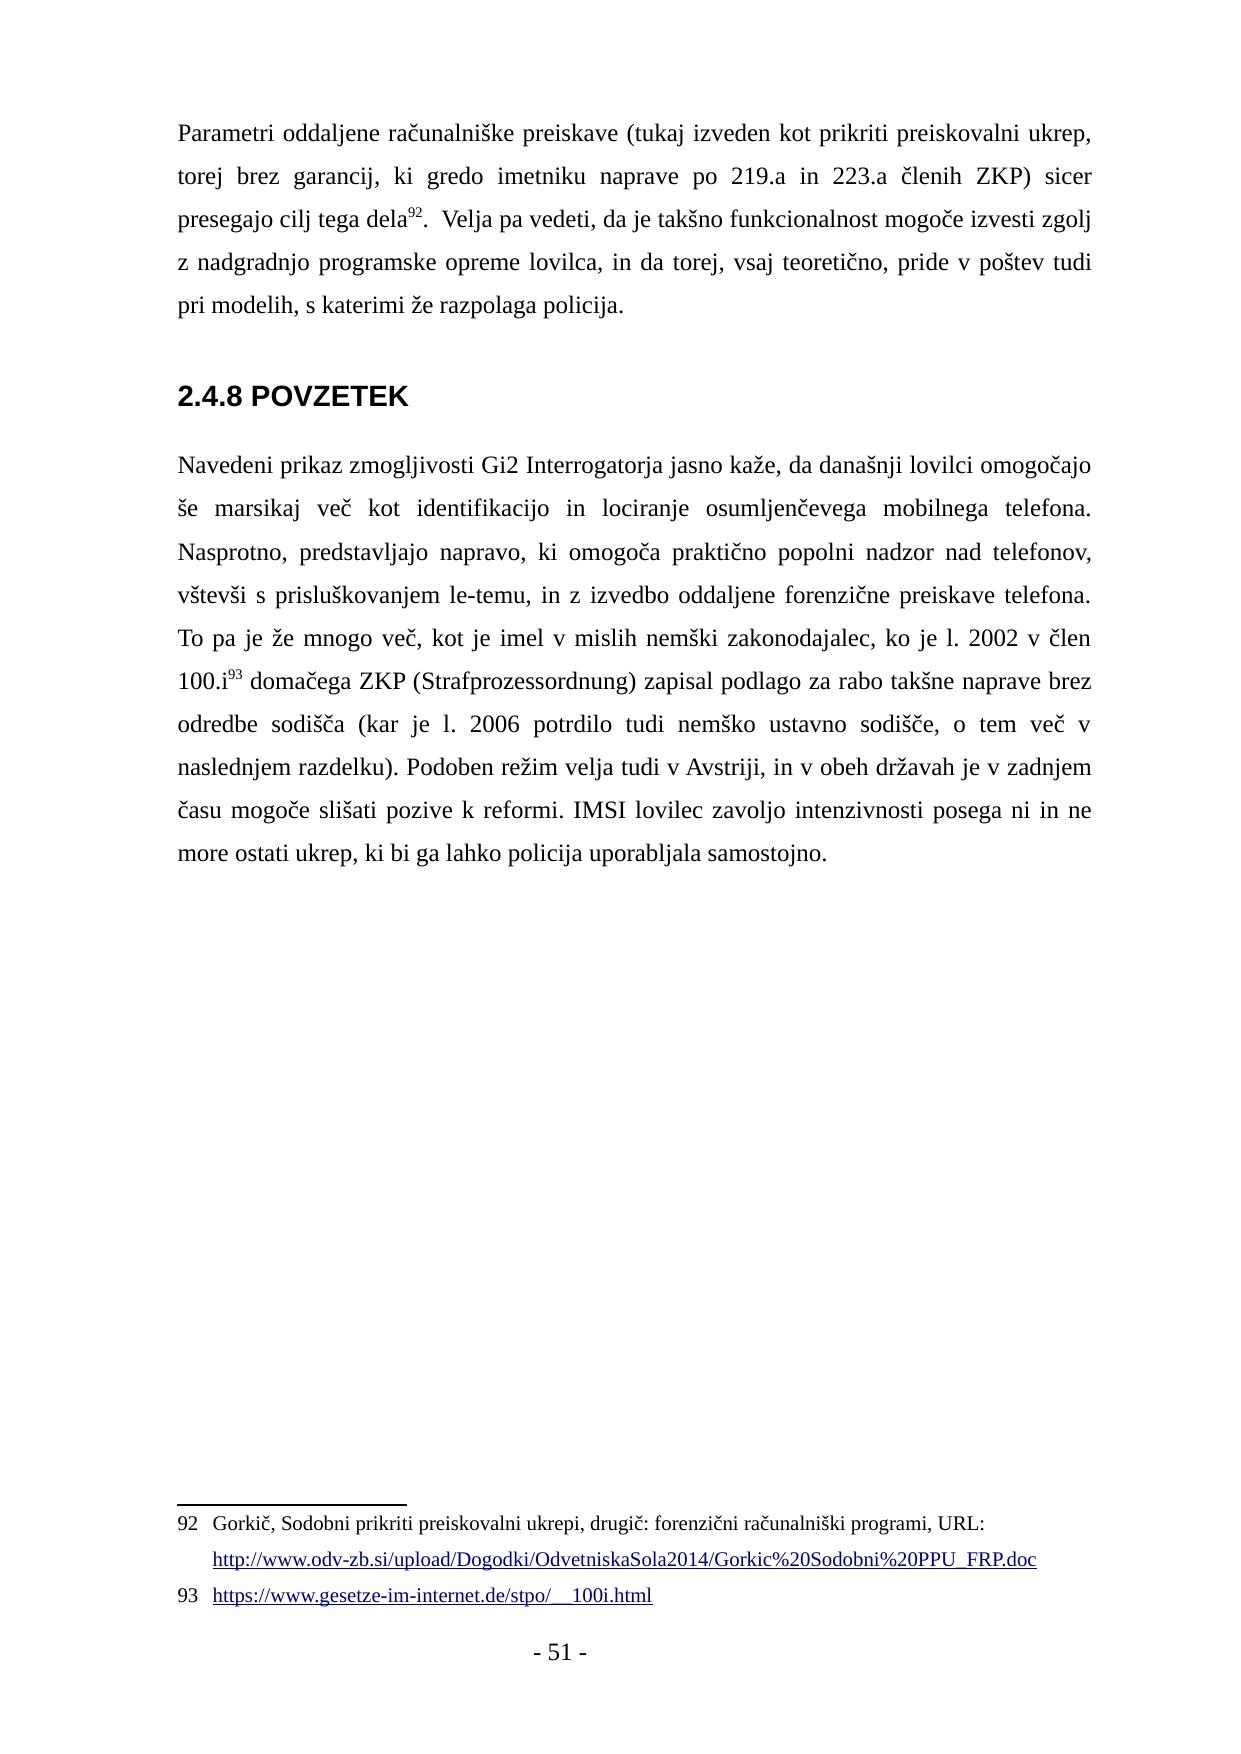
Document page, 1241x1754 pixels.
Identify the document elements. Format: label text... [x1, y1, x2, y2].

text Parametri oddaljene računalniške preiskave (tukaj izveden kot prikriti preiskovalni ukrep, torej brez garancij, ki gredo imetniku naprave po 219.a in 223.a členih ZKP) sicer presegajo cilj tega dela. Velja pa vedeti, da je takšno funkcionalnost mogoče izvesti zgolj z nadgradnjo programske opreme lovilca, in da torej, vsaj teoretično, pride v poštev tudi pri modelih, s katerimi že razpolaga policija. [177, 118, 1093, 319]
text https://www.gesetze-im-internet.de/stpo/__100i.html [177, 1583, 1093, 1607]
text Gorkič, Sodobni prikriti preiskovalni ukrepi, drugič: forenzični računalniški programi, URL: http://www.odv-zb.si/upload/Dogodki/OdvetniskaSola2014/Gorkic%20Sodobni%20PPU_FRP.doc [177, 1511, 1093, 1571]
text Navedeni prikaz zmogljivosti Gi2 Interrogatorja jasno kaže, da današnji lovilci omogočajo še marsikaj več kot identifikacijo in lociranje osumljenčevega mobilnega telefona. Nasprotno, predstavljajo napravo, ki omogoča praktično popolni nadzor nad telefonov, vštevši s prisluškovanjem le-temu, in z izvedbo oddaljene forenzične preiskave telefona. To pa je že mnogo več, kot je imel v mislih nemški zakonodajalec, ko je l. 2002 v člen 100.i domačega ZKP (Strafprozessordnung) zapisal podlago za rabo takšne naprave brez odredbe sodišča (kar je l. 2006 potrdilo tudi nemško ustavno sodišče, o tem več v naslednjem razdelku). Podoben režim velja tudi v Avstriji, in v obeh državah je v zadnjem času mogoče slišati pozive k reformi. IMSI lovilec zavoljo intenzivnosti posega ni in ne more ostati ukrep, ki bi ga lahko policija uporabljala samostojno. [177, 450, 1093, 867]
subtitle 2.4.8 Povzetek [177, 379, 1093, 412]
